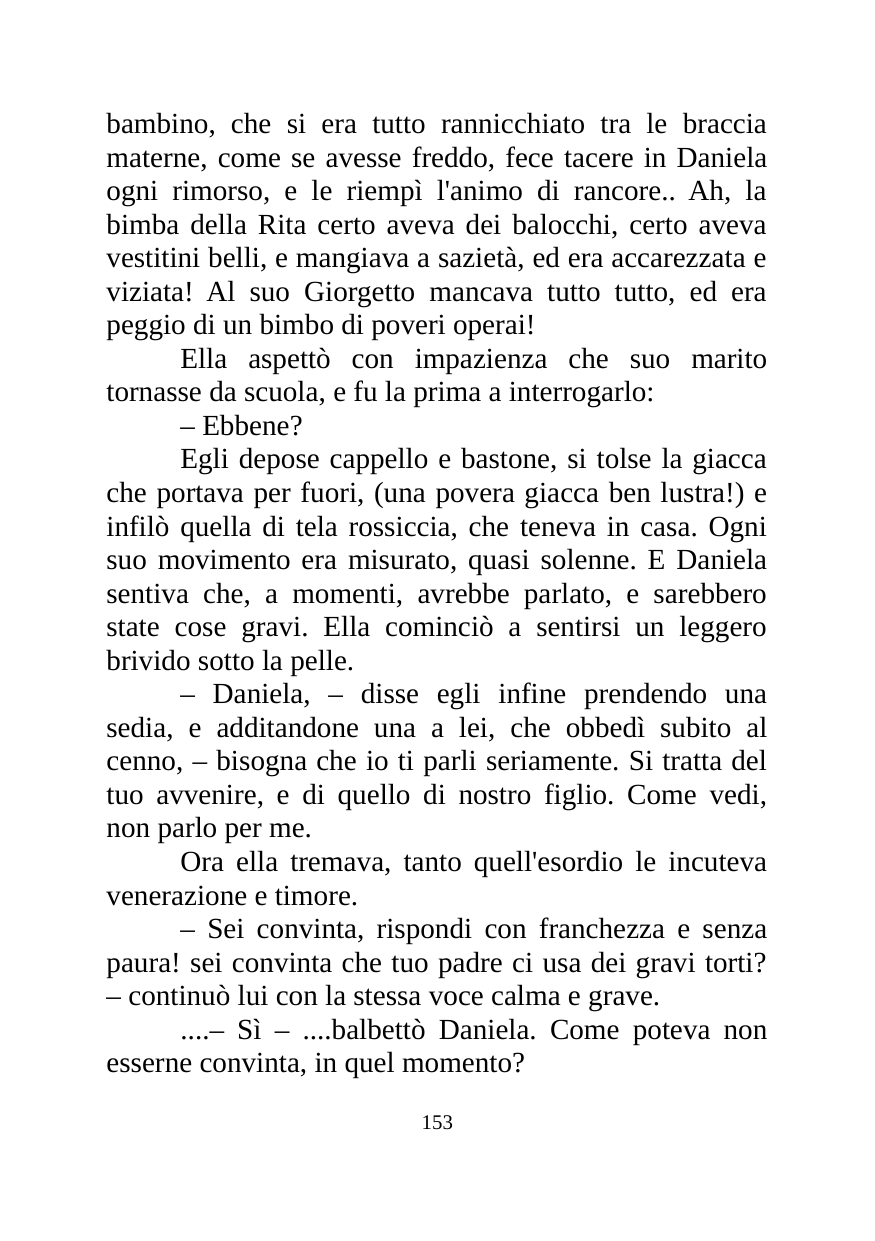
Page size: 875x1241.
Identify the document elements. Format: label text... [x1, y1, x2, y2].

text Ella aspettò con impazienza che suo marito tornasse da scuola, e fu la prima a interrogarlo: [106, 341, 768, 408]
text – Sei convinta, rispondi con franchezza e senza paura! sei convinta che tuo padre ci usa dei gravi torti? – continuò lui con la stessa voce calma e grave. [106, 911, 768, 1012]
text ....– Sì – ....balbettò Daniela. Come poteva non esserne convinta, in quel momento? [106, 1012, 768, 1079]
text Ora ella tremava, tanto quell'esordio le incuteva venerazione e timore. [106, 844, 768, 911]
text Egli depose cappello e bastone, si tolse la giacca che portava per fuori, (una povera giacca ben lustra!) e infilò quella di tela rossiccia, che teneva in casa. Ogni suo movimento era misurato, quasi solenne. E Daniela sentiva che, a momenti, avrebbe parlato, e sarebbero state cose gravi. Ella cominciò a sentirsi un leggero brivido sotto la pelle. [106, 442, 768, 676]
text – Daniela, – disse egli infine prendendo una sedia, e additandone una a lei, che obbedì subito al cenno, – bisogna che io ti parli seriamente. Si tratta del tuo avvenire, e di quello di nostro figlio. Come vedi, non parlo per me. [106, 676, 768, 844]
text – Ebbene? [106, 408, 768, 442]
text bambino, che si era tutto rannicchiato tra le braccia materne, come se avesse freddo, fece tacere in Daniela ogni rimorso, e le riempì l'animo di rancore.. Ah, la bimba della Rita certo aveva dei balocchi, certo aveva vestitini belli, e mangiava a sazietà, ed era accarezzata e viziata! Al suo Giorgetto mancava tutto tutto, ed era peggio di un bimbo di poveri operai! [106, 106, 768, 341]
